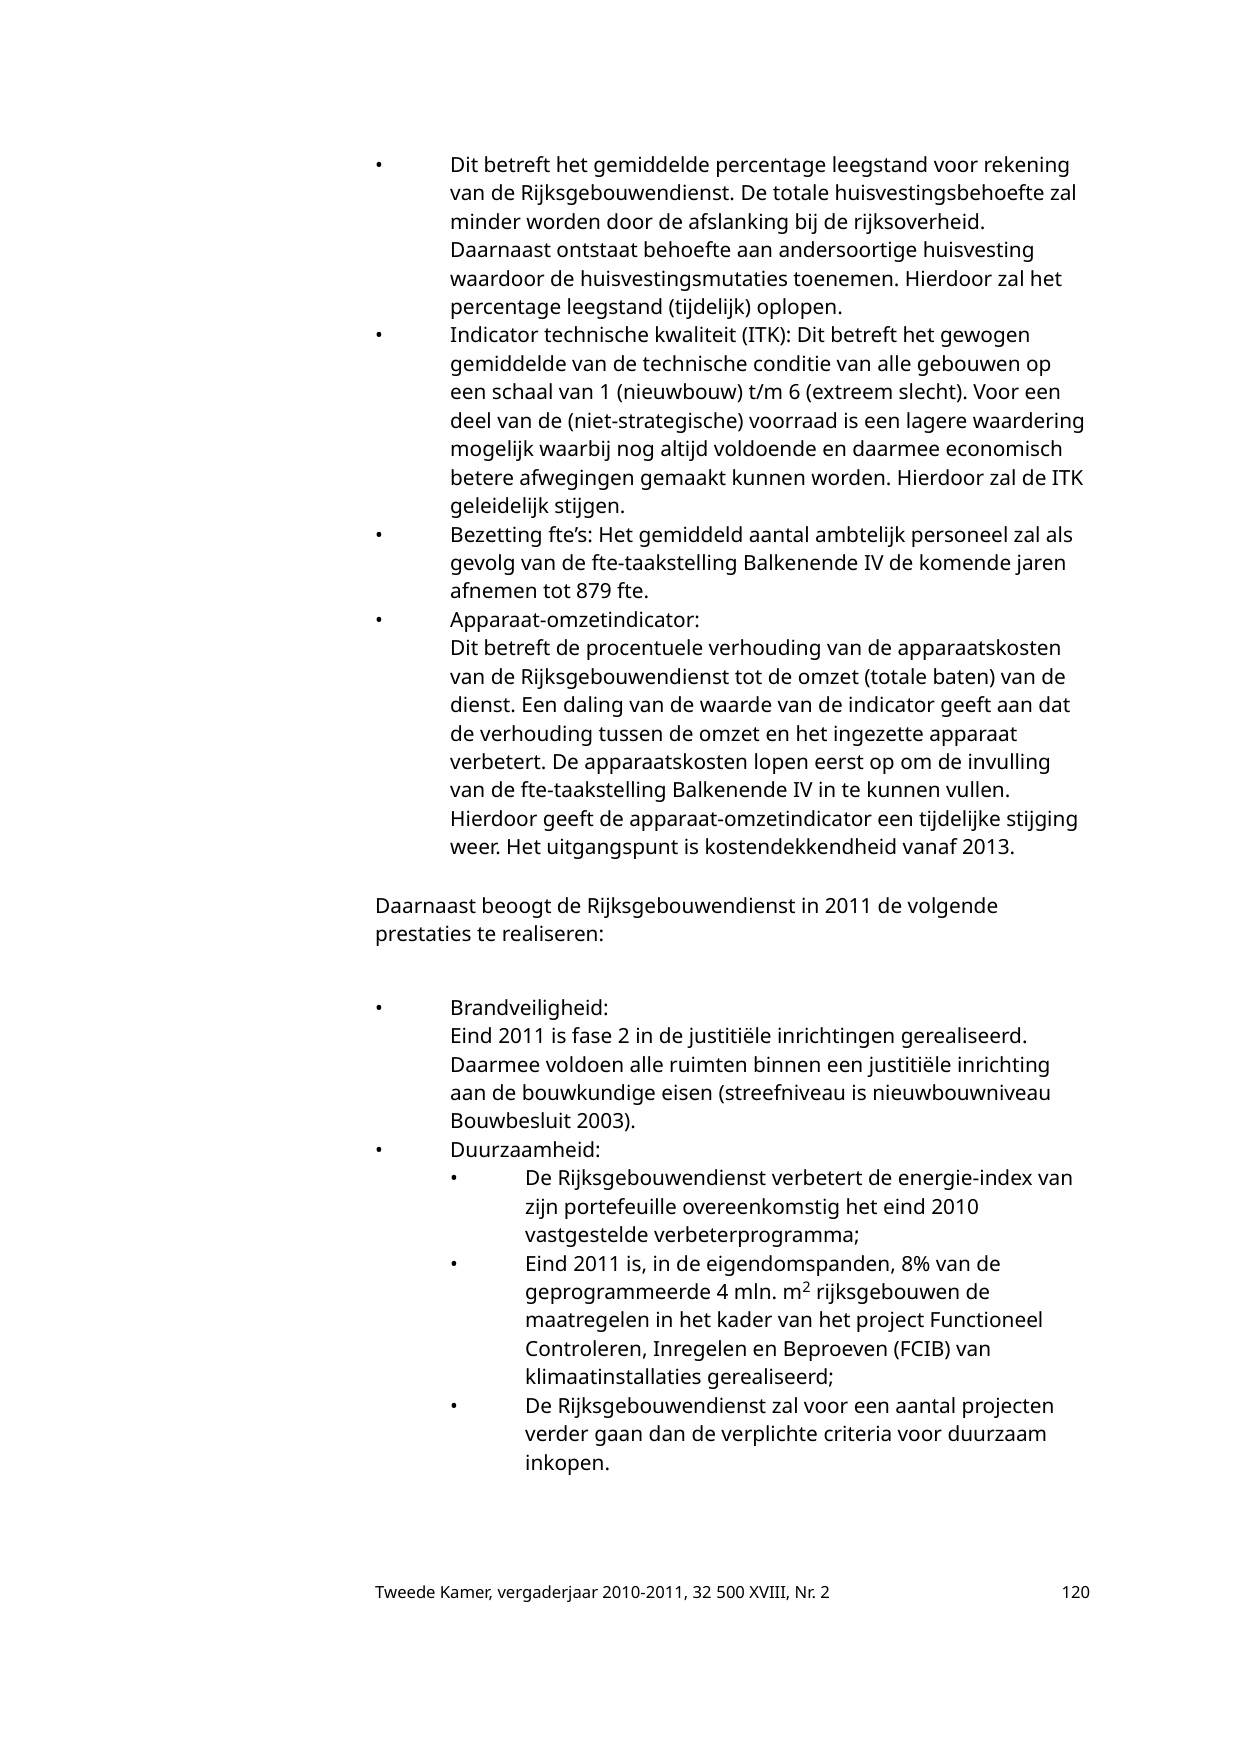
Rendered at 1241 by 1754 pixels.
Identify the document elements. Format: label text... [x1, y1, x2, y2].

list Dit betreft het gemiddelde percentage leegstand voor rekening van de Rijksgebouwendienst. De totale huisvestingsbehoefte zal minder worden door de afslanking bij de rijksoverheid. Daarnaast ontstaat behoefte aan andersoortige huisvesting waardoor de huisvestingsmutaties toenemen. Hierdoor zal het percentage leegstand (tijdelijk) oplopen. [375, 150, 1090, 321]
list De Rijksgebouwendienst zal voor een aantal projecten verder gaan dan de verplichte criteria voor duurzaam inkopen. [450, 1391, 1090, 1476]
list Apparaat-omzetindicator: [375, 605, 1090, 633]
list Bezetting fte’s: Het gemiddeld aantal ambtelijk personeel zal als gevolg van de fte-taakstelling Balkenende IV de komende jaren afnemen tot 879 fte. [375, 520, 1090, 605]
text Daarnaast beoogt de Rijksgebouwendienst in 2011 de volgende prestaties te realiseren: [375, 891, 1090, 948]
list Eind 2011 is, in de eigendomspanden, 8% van de geprogrammeerde 4 mln. m2 rijksgebouwen de maatregelen in het kader van het project Functioneel Controleren, Inregelen en Beproeven (FCIB) van klimaatinstallaties gerealiseerd; [450, 1249, 1090, 1391]
list Duurzaamheid: [375, 1135, 1090, 1163]
list De Rijksgebouwendienst verbetert de energie-index van zijn portefeuille overeenkomstig het eind 2010 vastgestelde verbeterprogramma; [450, 1163, 1090, 1249]
list Dit betreft de procentuele verhouding van de apparaatskosten van de Rijksgebouwendienst tot de omzet (totale baten) van de dienst. Een daling van de waarde van de indicator geeft aan dat de verhouding tussen de omzet en het ingezette apparaat verbetert. De apparaatskosten lopen eerst op om de invulling van de fte-taakstelling Balkenende IV in te kunnen vullen. Hierdoor geeft de apparaat-omzetindicator een tijdelijke stijging weer. Het uitgangspunt is kostendekkendheid vanaf 2013. [375, 633, 1090, 861]
list Indicator technische kwaliteit (ITK): Dit betreft het gewogen gemiddelde van de technische conditie van alle gebouwen op een schaal van 1 (nieuwbouw) t/m 6 (extreem slecht). Voor een deel van de (niet-strategische) voorraad is een lagere waardering mogelijk waarbij nog altijd voldoende en daarmee economisch betere afwegingen gemaakt kunnen worden. Hierdoor zal de ITK geleidelijk stijgen. [375, 321, 1090, 520]
list Eind 2011 is fase 2 in de justitiële inrichtingen gerealiseerd. Daarmee voldoen alle ruimten binnen een justitiële inrichting aan de bouwkundige eisen (streefniveau is nieuwbouwniveau Bouwbesluit 2003). [375, 1021, 1090, 1135]
list Brandveiligheid: [375, 993, 1090, 1021]
